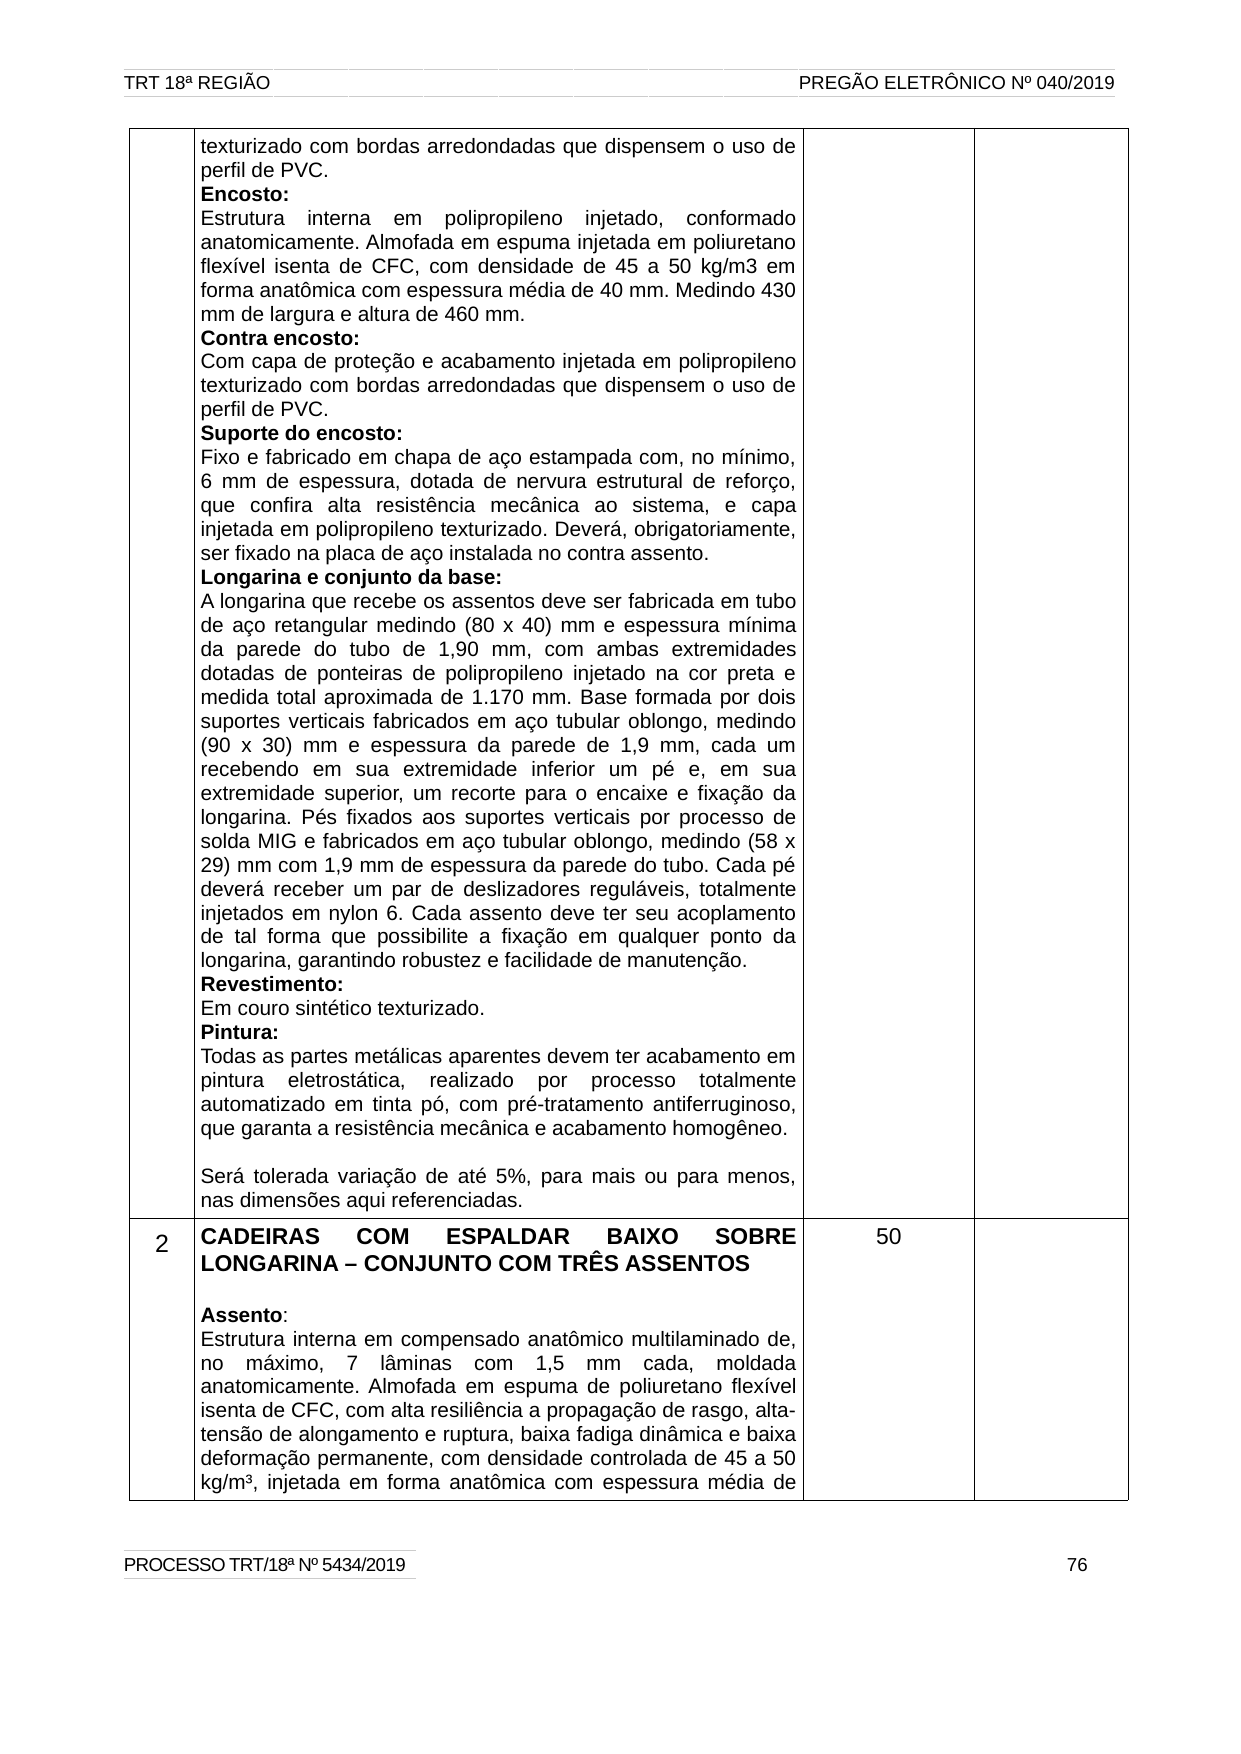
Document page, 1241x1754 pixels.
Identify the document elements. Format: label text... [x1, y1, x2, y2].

table_cell 50 [804, 1219, 974, 1500]
table_cell [804, 129, 974, 1217]
table_cell 2 [130, 1219, 194, 1500]
table_cell [975, 1219, 1128, 1500]
table_cell [975, 129, 1128, 1217]
table_cell texturizado com bordas arredondadas que dispensem o uso de perfil de PVC. Encosto: Estrutura interna em polipropileno injetado, conformado anatomicamente. Almofada em espuma injetada em poliuretano flexível isenta de CFC, com densidade de 45 a 50 kg/m3 em forma anatômica com espessura média de 40 mm. Medindo 430 mm de largura e altura de 460 mm. Contra encosto: Com capa de proteção e acabamento injetada em polipropileno texturizado com bordas arredondadas que dispensem o uso de perfil de PVC. Suporte do encosto: Fixo e fabricado em chapa de aço estampada com, no mínimo, 6 mm de espessura, dotada de nervura estrutural de reforço, que confira alta resistência mecânica ao sistema, e capa injetada em polipropileno texturizado. Deverá, obrigatoriamente, ser fixado na placa de aço instalada no contra assento. Longarina e conjunto da base: A longarina que recebe os assentos deve ser fabricada em tubo de aço retangular medindo (80 x 40) mm e espessura mínima da parede do tubo de 1,90 mm, com ambas extremidades dotadas de ponteiras de polipropileno injetado na cor preta e medida total aproximada de 1.170 mm. Base formada por dois suportes verticais fabricados em aço tubular oblongo, medindo (90 x 30) mm e espessura da parede de 1,9 mm, cada um recebendo em sua extremidade inferior um pé e, em sua extremidade superior, um recorte para o encaixe e fixação da longarina. Pés fixados aos suportes verticais por processo de solda MIG e fabricados em aço tubular oblongo, medindo (58 x 29) mm com 1,9 mm de espessura da parede do tubo. Cada pé deverá receber um par de deslizadores reguláveis, totalmente injetados em nylon 6. Cada assento deve ter seu acoplamento de tal forma que possibilite a fixação em qualquer ponto da longarina, garantindo robustez e facilidade de manutenção. Revestimento: Em couro sintético texturizado. Pintura: Todas as partes metálicas aparentes devem ter acabamento em pintura eletrostática, realizado por processo totalmente automatizado em tinta pó, com pré-tratamento antiferruginoso, que garanta a resistência mecânica e acabamento homogêneo. Será tolerada variação de até 5%, para mais ou para menos, nas dimensões aqui referenciadas. [195, 129, 803, 1217]
table_cell CADEIRAS COM ESPALDAR BAIXO SOBRE LONGARINA – CONJUNTO COM TRÊS ASSENTOS Assento: Estrutura interna em compensado anatômico multilaminado de, no máximo, 7 lâminas com 1,5 mm cada, moldada anatomicamente. Almofada em espuma de poliuretano flexível isenta de CFC, com alta resiliência a propagação de rasgo, alta-tensão de alongamento e ruptura, baixa fadiga dinâmica e baixa deformação permanente, com densidade controlada de 45 a 50 kg/m³, injetada em forma anatômica com espessura média de [195, 1219, 803, 1500]
table_cell [130, 129, 194, 1217]
